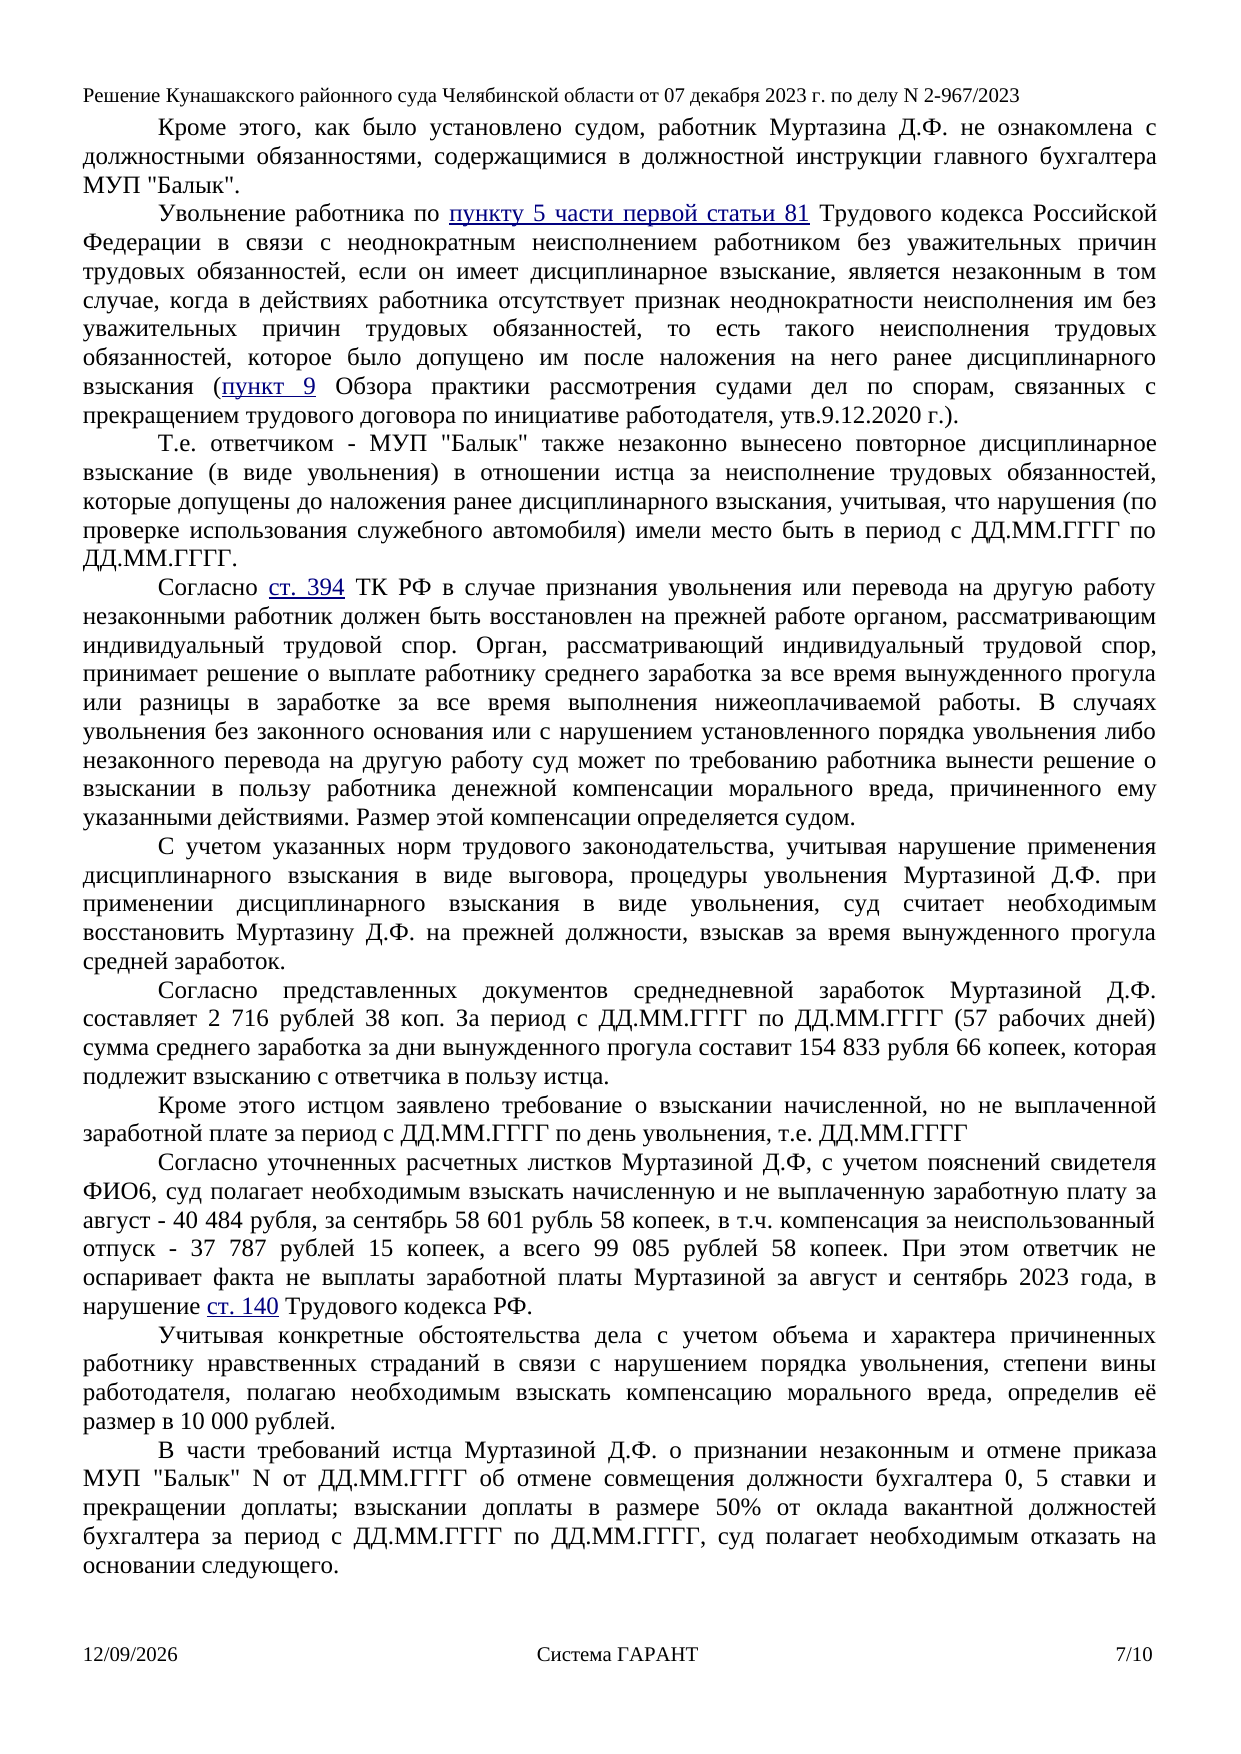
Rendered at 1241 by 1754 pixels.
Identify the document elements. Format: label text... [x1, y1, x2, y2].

text Согласно уточненных расчетных листков Муртазиной Д.Ф, с учетом пояснений свидетеля ФИО6, суд полагает необходимым взыскать начисленную и не выплаченную заработную плату за август - 40 484 рубля, за сентябрь 58 601 рубль 58 копеек, в т.ч. компенсация за неиспользованный отпуск - 37 787 рублей 15 копеек, а всего 99 085 рублей 58 копеек. При этом ответчик не оспаривает факта не выплаты заработной платы Муртазиной за август и сентябрь 2023 года, в нарушение ст. 140 Трудового кодекса РФ. [83, 1147, 1157, 1320]
text В части требований истца Муртазиной Д.Ф. о признании незаконным и отмене приказа МУП "Балык" N от ДД.ММ.ГГГГ об отмене совмещения должности бухгалтера 0, 5 ставки и прекращении доплаты; взыскании доплаты в размере 50% от оклада вакантной должностей бухгалтера за период с ДД.ММ.ГГГГ по ДД.ММ.ГГГГ, суд полагает необходимым отказать на основании следующего. [83, 1435, 1157, 1578]
text Кроме этого, как было установлено судом, работник Муртазина Д.Ф. не ознакомлена с должностными обязанностями, содержащимися в должностной инструкции главного бухгалтера МУП "Балык". [83, 112, 1157, 198]
text Согласно представленных документов среднедневной заработок Муртазиной Д.Ф. составляет 2 716 рублей 38 коп. За период с ДД.ММ.ГГГГ по ДД.ММ.ГГГГ (57 рабочих дней) сумма среднего заработка за дни вынужденного прогула составит 154 833 рубля 66 копеек, которая подлежит взысканию с ответчика в пользу истца. [83, 975, 1157, 1090]
text Т.е. ответчиком - МУП "Балык" также незаконно вынесено повторное дисциплинарное взыскание (в виде увольнения) в отношении истца за неисполнение трудовых обязанностей, которые допущены до наложения ранее дисциплинарного взыскания, учитывая, что нарушения (по проверке использования служебного автомобиля) имели место быть в период с ДД.ММ.ГГГГ по ДД.ММ.ГГГГ. [83, 428, 1157, 572]
text Увольнение работника по пункту 5 части первой статьи 81 Трудового кодекса Российской Федерации в связи с неоднократным неисполнением работником без уважительных причин трудовых обязанностей, если он имеет дисциплинарное взыскание, является незаконным в том случае, когда в действиях работника отсутствует признак неоднократности неисполнения им без уважительных причин трудовых обязанностей, то есть такого неисполнения трудовых обязанностей, которое было допущено им после наложения на него ранее дисциплинарного взыскания (пункт 9 Обзора практики рассмотрения судами дел по спорам, связанных с прекращением трудового договора по инициативе работодателя, утв.9.12.2020 г.). [83, 198, 1157, 428]
text Согласно ст. 394 ТК РФ в случае признания увольнения или перевода на другую работу незаконными работник должен быть восстановлен на прежней работе органом, рассматривающим индивидуальный трудовой спор. Орган, рассматривающий индивидуальный трудовой спор, принимает решение о выплате работнику среднего заработка за все время вынужденного прогула или разницы в заработке за все время выполнения нижеоплачиваемой работы. В случаях увольнения без законного основания или с нарушением установленного порядка увольнения либо незаконного перевода на другую работу суд может по требованию работника вынести решение о взыскании в пользу работника денежной компенсации морального вреда, причиненного ему указанными действиями. Размер этой компенсации определяется судом. [83, 572, 1157, 831]
text Кроме этого истцом заявлено требование о взыскании начисленной, но не выплаченной заработной плате за период с ДД.ММ.ГГГГ по день увольнения, т.е. ДД.ММ.ГГГГ [83, 1090, 1157, 1147]
text Учитывая конкретные обстоятельства дела с учетом объема и характера причиненных работнику нравственных страданий в связи с нарушением порядка увольнения, степени вины работодателя, полагаю необходимым взыскать компенсацию морального вреда, определив её размер в 10 000 рублей. [83, 1320, 1157, 1435]
text С учетом указанных норм трудового законодательства, учитывая нарушение применения дисциплинарного взыскания в виде выговора, процедуры увольнения Муртазиной Д.Ф. при применении дисциплинарного взыскания в виде увольнения, суд считает необходимым восстановить Муртазину Д.Ф. на прежней должности, взыскав за время вынужденного прогула средней заработок. [83, 831, 1157, 975]
